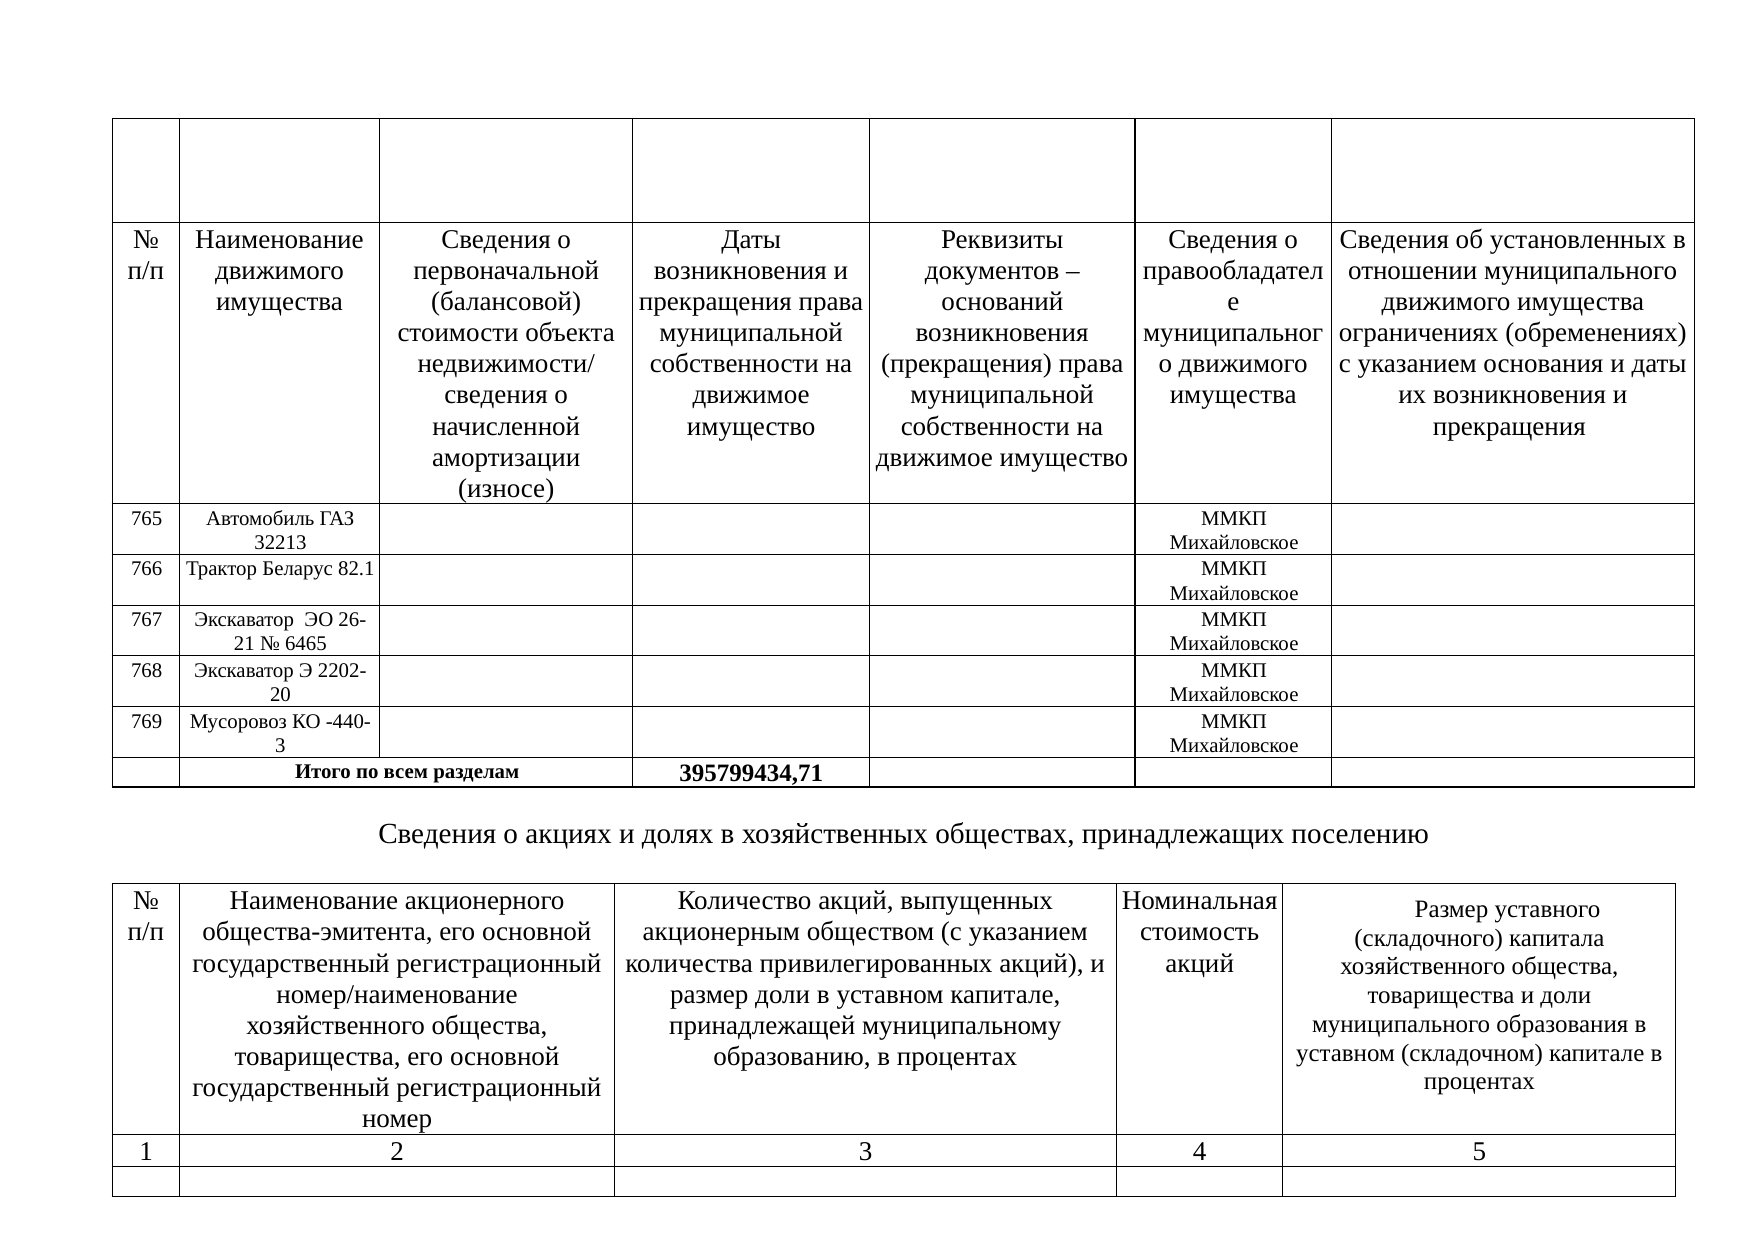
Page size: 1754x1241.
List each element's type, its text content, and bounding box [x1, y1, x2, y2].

table_cell [870, 119, 1134, 222]
table_cell [380, 504, 632, 554]
table_cell Экскаватор Э 2202-20 [180, 656, 379, 706]
table_cell [380, 606, 632, 655]
table_cell ММКП Михайловское [1136, 555, 1331, 604]
table_cell [380, 656, 632, 706]
table_cell [633, 504, 869, 554]
table_cell Наименование движимого имущества [180, 223, 379, 503]
table_cell [1332, 504, 1694, 554]
table_cell [180, 1167, 614, 1196]
table_cell [870, 758, 1134, 786]
table_cell [180, 119, 379, 222]
table_cell Экскаватор ЭО 26-21 № 6465 [180, 606, 379, 655]
table_cell [1332, 119, 1694, 222]
table_cell [380, 707, 632, 757]
table_cell 768 [113, 656, 179, 706]
table_cell [1283, 1167, 1675, 1196]
table_cell 5 [1283, 1135, 1675, 1166]
table_cell ММКП Михайловское [1136, 707, 1331, 757]
table_cell 2 [180, 1135, 614, 1166]
table_cell [1136, 119, 1331, 222]
table_cell 4 [1117, 1135, 1282, 1166]
table_cell [380, 119, 632, 222]
table_cell [113, 119, 179, 222]
table_cell [1332, 758, 1694, 786]
table_cell ММКП Михайловское [1136, 606, 1331, 655]
table_cell № п/п [113, 223, 179, 503]
table_cell 766 [113, 555, 179, 604]
table_cell [113, 1167, 179, 1196]
table_cell ММКП Михайловское [1136, 656, 1331, 706]
table_cell [1117, 1167, 1282, 1196]
table_cell [870, 656, 1134, 706]
table_cell [615, 1167, 1116, 1196]
table_cell 1 [113, 1135, 179, 1166]
table_cell [633, 606, 869, 655]
table_cell [633, 119, 869, 222]
table_cell [633, 555, 869, 604]
table_cell [380, 555, 632, 604]
table_cell 767 [113, 606, 179, 655]
table_cell [870, 606, 1134, 655]
table_cell 769 [113, 707, 179, 757]
table_cell [113, 758, 179, 786]
table_cell Реквизиты документов – оснований возникновения (прекращения) права муниципальной собственности на движимое имущество [870, 223, 1134, 503]
table_cell Итого по всем разделам [180, 758, 632, 786]
table_cell [870, 707, 1134, 757]
table_header № п/п [113, 884, 179, 1133]
table_cell 765 [113, 504, 179, 554]
table_cell [1332, 555, 1694, 604]
table_cell Сведения о первоначальной (балансовой) стоимости объекта недвижимости/ сведения о начисленной амортизации (износе) [380, 223, 632, 503]
table_cell [633, 707, 869, 757]
table_cell [1332, 707, 1694, 757]
table_cell 395799434,71 [633, 758, 869, 786]
table_cell Автомобиль ГАЗ 32213 [180, 504, 379, 554]
table_header Номинальная стоимость акций [1117, 884, 1282, 1133]
table_cell [633, 656, 869, 706]
text Сведения о акциях и долях в хозяйственных обществах, принадлежащих поселению [121, 816, 1687, 850]
table_cell Даты возникновения и прекращения права муниципальной собственности на движимое имущество [633, 223, 869, 503]
table_cell [870, 504, 1134, 554]
table_cell 3 [615, 1135, 1116, 1166]
table_header Наименование акционерного общества-эмитента, его основной государственный регистрационный номер/наименование хозяйственного общества, товарищества, его основной государственный регистрационный номер [180, 884, 614, 1133]
table_cell [1332, 656, 1694, 706]
table_cell Трактор Беларус 82.1 [180, 555, 379, 604]
table_cell ММКП Михайловское [1136, 504, 1331, 554]
table_header Размер уставного (складочного) капитала хозяйственного общества, товарищества и доли муниципального образования в уставном (складочном) капитале в процентах [1283, 884, 1675, 1133]
table_header Количество акций, выпущенных акционерным обществом (с указанием количества привилегированных акций), и размер доли в уставном капитале, принадлежащей муниципальному образованию, в процентах [615, 884, 1116, 1133]
table_cell [1136, 758, 1331, 786]
table_cell Сведения о правообладателе муниципального движимого имущества [1136, 223, 1331, 503]
table_cell [870, 555, 1134, 604]
table_cell Мусоровоз КО -440-3 [180, 707, 379, 757]
table_cell [1332, 606, 1694, 655]
table_cell Сведения об установленных в отношении муниципального движимого имущества ограничениях (обременениях) с указанием основания и даты их возникновения и прекращения [1332, 223, 1694, 503]
